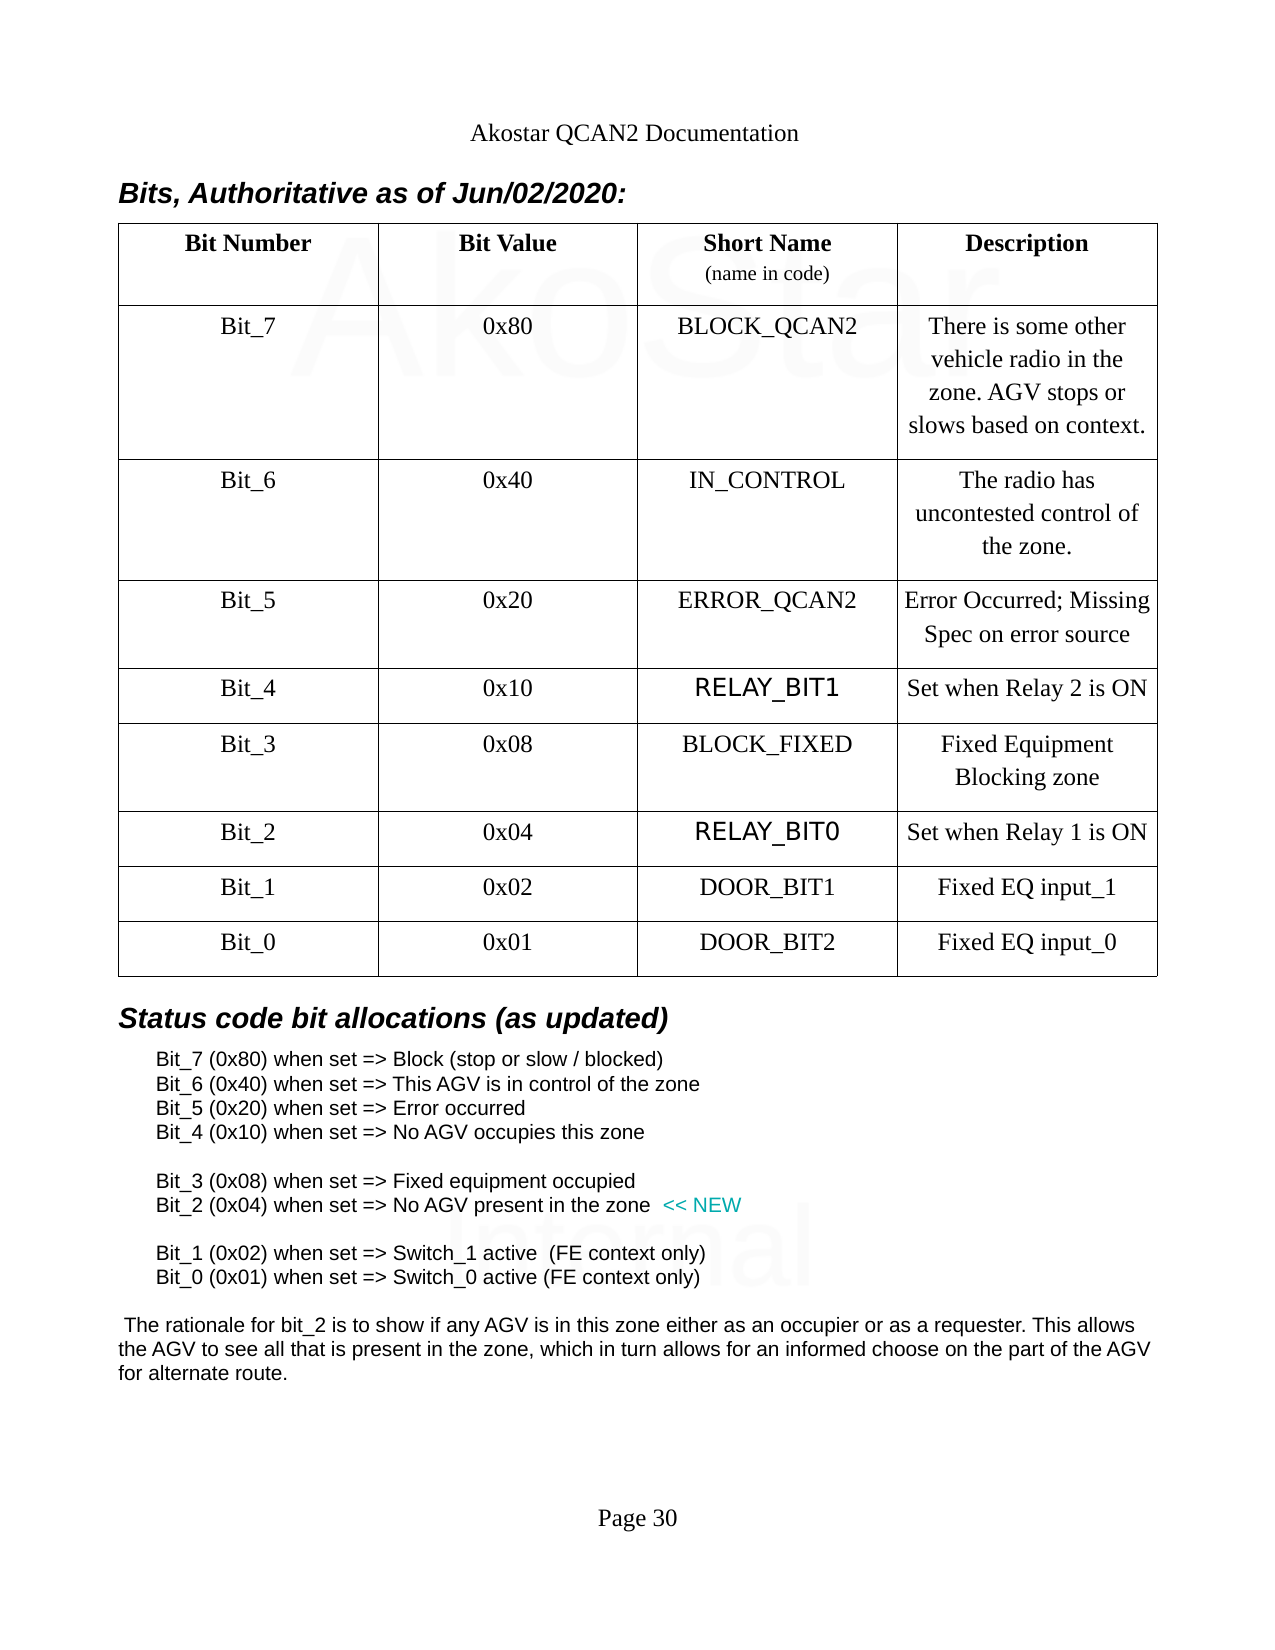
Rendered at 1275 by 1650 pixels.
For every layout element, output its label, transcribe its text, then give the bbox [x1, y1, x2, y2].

table_cell 0x10 [379, 669, 637, 723]
table_header Short Name (name in code) [638, 224, 897, 305]
table_cell Bit_6 [119, 460, 378, 580]
table_cell Bit_7 [119, 306, 378, 459]
table_cell DOOR_BIT1 [638, 867, 897, 921]
table_cell Set when Relay 2 is ON [898, 669, 1157, 723]
table_cell The radio has uncontested control of the zone. [898, 460, 1157, 580]
table_cell Fixed EQ input_1 [898, 867, 1157, 921]
subtitle Status code bit allocations (as updated) [118, 1001, 1157, 1035]
table_header Bit Number [119, 224, 378, 305]
table_cell Error Occurred; Missing Spec on error source [898, 581, 1157, 668]
table_cell 0x02 [379, 867, 637, 921]
table_cell DOOR_BIT2 [638, 922, 897, 976]
table_cell Bit_1 [119, 867, 378, 921]
table_cell Bit_2 [119, 812, 378, 866]
text The rationale for bit_2 is to show if any AGV is in this zone either as an occupier or as a requester. This allows the AGV to see all that is present in the zone, which in turn allows for an informed choose on the part of the AGV for alternate route. [118, 1313, 1157, 1385]
table_cell RELAY_BIT1 [638, 669, 897, 723]
table_cell Bit_4 [119, 669, 378, 723]
table_cell 0x80 [379, 306, 637, 459]
table_cell 0x04 [379, 812, 637, 866]
table_cell 0x20 [379, 581, 637, 668]
table_cell Fixed Equipment Blocking zone [898, 724, 1157, 811]
table_cell RELAY_BIT0 [638, 812, 897, 866]
table_cell ERROR_QCAN2 [638, 581, 897, 668]
text Bit_7 (0x80) when set => Block (stop or slow / blocked) Bit_6 (0x40) when set => This AGV is in control of the zone Bit_5 (0x20) when set => Error occurred Bit_4 (0x10) when set => No AGV occupies this zone [156, 1047, 1157, 1143]
text Bit_3 (0x08) when set => Fixed equipment occupied [156, 1169, 1157, 1193]
table_cell 0x01 [379, 922, 637, 976]
table_header Bit Value [379, 224, 637, 305]
text Bit_1 (0x02) when set => Switch_1 active (FE context only) [156, 1241, 1157, 1265]
table_cell BLOCK_FIXED [638, 724, 897, 811]
table_header Description [898, 224, 1157, 305]
table_cell Bit_5 [119, 581, 378, 668]
table_cell Bit_3 [119, 724, 378, 811]
table_cell Bit_0 [119, 922, 378, 976]
subtitle Bits, Authoritative as of Jun/02/2020: [118, 176, 1157, 210]
table_cell 0x40 [379, 460, 637, 580]
table_cell Set when Relay 1 is ON [898, 812, 1157, 866]
text Bit_2 (0x04) when set => No AGV present in the zone << NEW [156, 1193, 1157, 1217]
table_cell Fixed EQ input_0 [898, 922, 1157, 976]
table_cell IN_CONTROL [638, 460, 897, 580]
table_cell 0x08 [379, 724, 637, 811]
table_cell There is some other vehicle radio in the zone. AGV stops or slows based on context. [898, 306, 1157, 459]
text Bit_0 (0x01) when set => Switch_0 active (FE context only) [156, 1265, 1157, 1289]
table_cell BLOCK_QCAN2 [638, 306, 897, 459]
